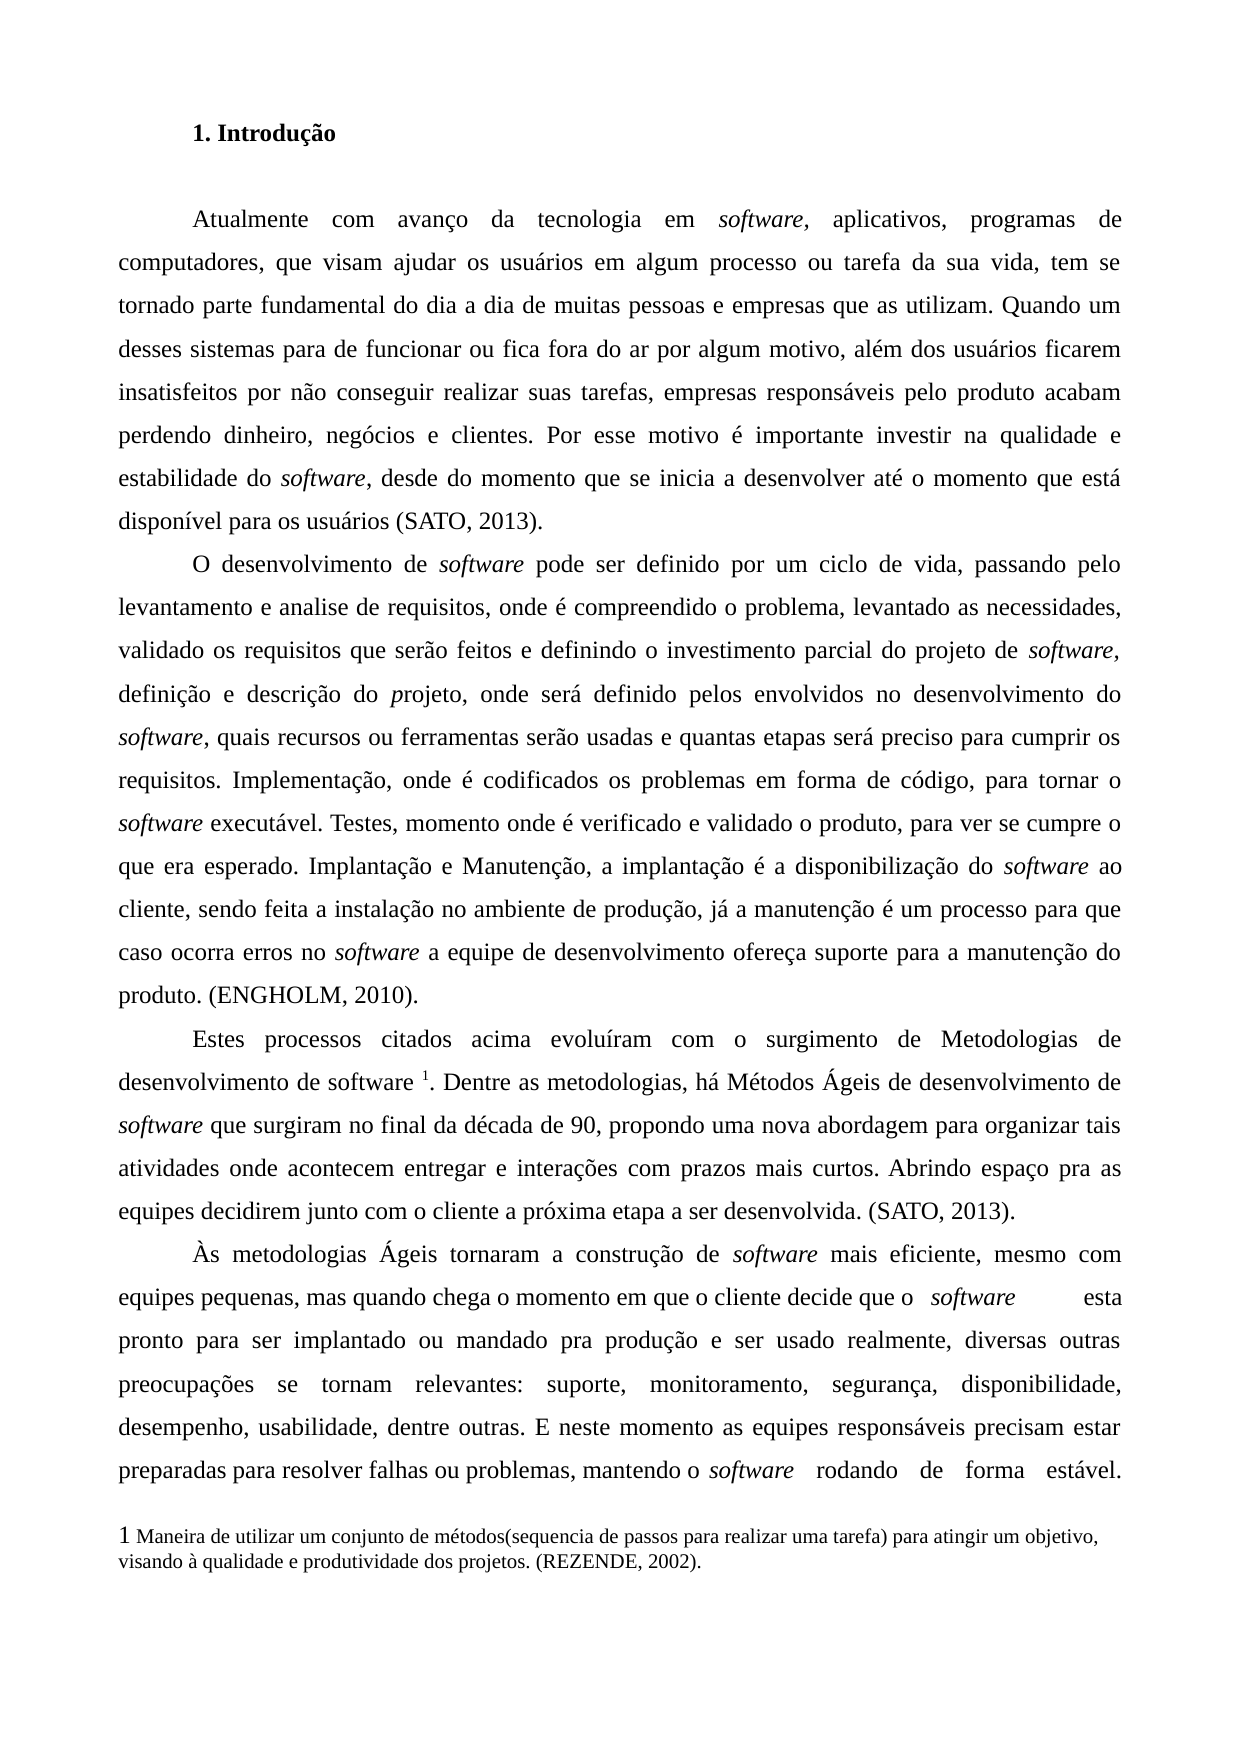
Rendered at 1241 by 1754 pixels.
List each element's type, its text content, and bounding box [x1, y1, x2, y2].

text O desenvolvimento de software pode ser definido por um ciclo de vida, passando pelo levantamento e analise de requisitos, onde é compreendido o problema, levantado as necessidades, validado os requisitos que serão feitos e definindo o investimento parcial do projeto de software, definição e descrição do projeto, onde será definido pelos envolvidos no desenvolvimento do software, quais recursos ou ferramentas serão usadas e quantas etapas será preciso para cumprir os requisitos. Implementação, onde é codificados os problemas em forma de código, para tornar o software executável. Testes, momento onde é verificado e validado o produto, para ver se cumpre o que era esperado. Implantação e Manutenção, a implantação é a disponibilização do software ao cliente, sendo feita a instalação no ambiente de produção, já a manutenção é um processo para que caso ocorra erros no software a equipe de desenvolvimento ofereça suporte para a manutenção do produto. (ENGHOLM, 2010). [118, 549, 1122, 1009]
text Estes processos citados acima evoluíram com o surgimento de Metodologias de desenvolvimento de software . Dentre as metodologias, há Métodos Ágeis de desenvolvimento de software que surgiram no final da década de 90, propondo uma nova abordagem para organizar tais atividades onde acontecem entregar e interações com prazos mais curtos. Abrindo espaço pra as equipes decidirem junto com o cliente a próxima etapa a ser desenvolvida. (SATO, 2013). [118, 1024, 1122, 1225]
text 1. Introdução [118, 118, 1122, 147]
text Maneira de utilizar um conjunto de métodos(sequencia de passos para realizar uma tarefa) para atingir um objetivo, visando à qualidade e produtividade dos projetos. (REZENDE, 2002). [118, 1520, 1122, 1573]
text Atualmente com avanço da tecnologia em software, aplicativos, programas de computadores, que visam ajudar os usuários em algum processo ou tarefa da sua vida, tem se tornado parte fundamental do dia a dia de muitas pessoas e empresas que as utilizam. Quando um desses sistemas para de funcionar ou fica fora do ar por algum motivo, além dos usuários ficarem insatisfeitos por não conseguir realizar suas tarefas, empresas responsáveis pelo produto acabam perdendo dinheiro, negócios e clientes. Por esse motivo é importante investir na qualidade e estabilidade do software, desde do momento que se inicia a desenvolver até o momento que está disponível para os usuários (SATO, 2013). [118, 204, 1122, 535]
text Às metodologias Ágeis tornaram a construção de software mais eficiente, mesmo com equipes pequenas, mas quando chega o momento em que o cliente decide que o software esta pronto para ser implantado ou mandado pra produção e ser usado realmente, diversas outras preocupações se tornam relevantes: suporte, monitoramento, segurança, disponibilidade, desempenho, usabilidade, dentre outras. E neste momento as equipes responsáveis precisam estar preparadas para resolver falhas ou problemas, mantendo o software rodando de forma estável. [118, 1239, 1122, 1484]
